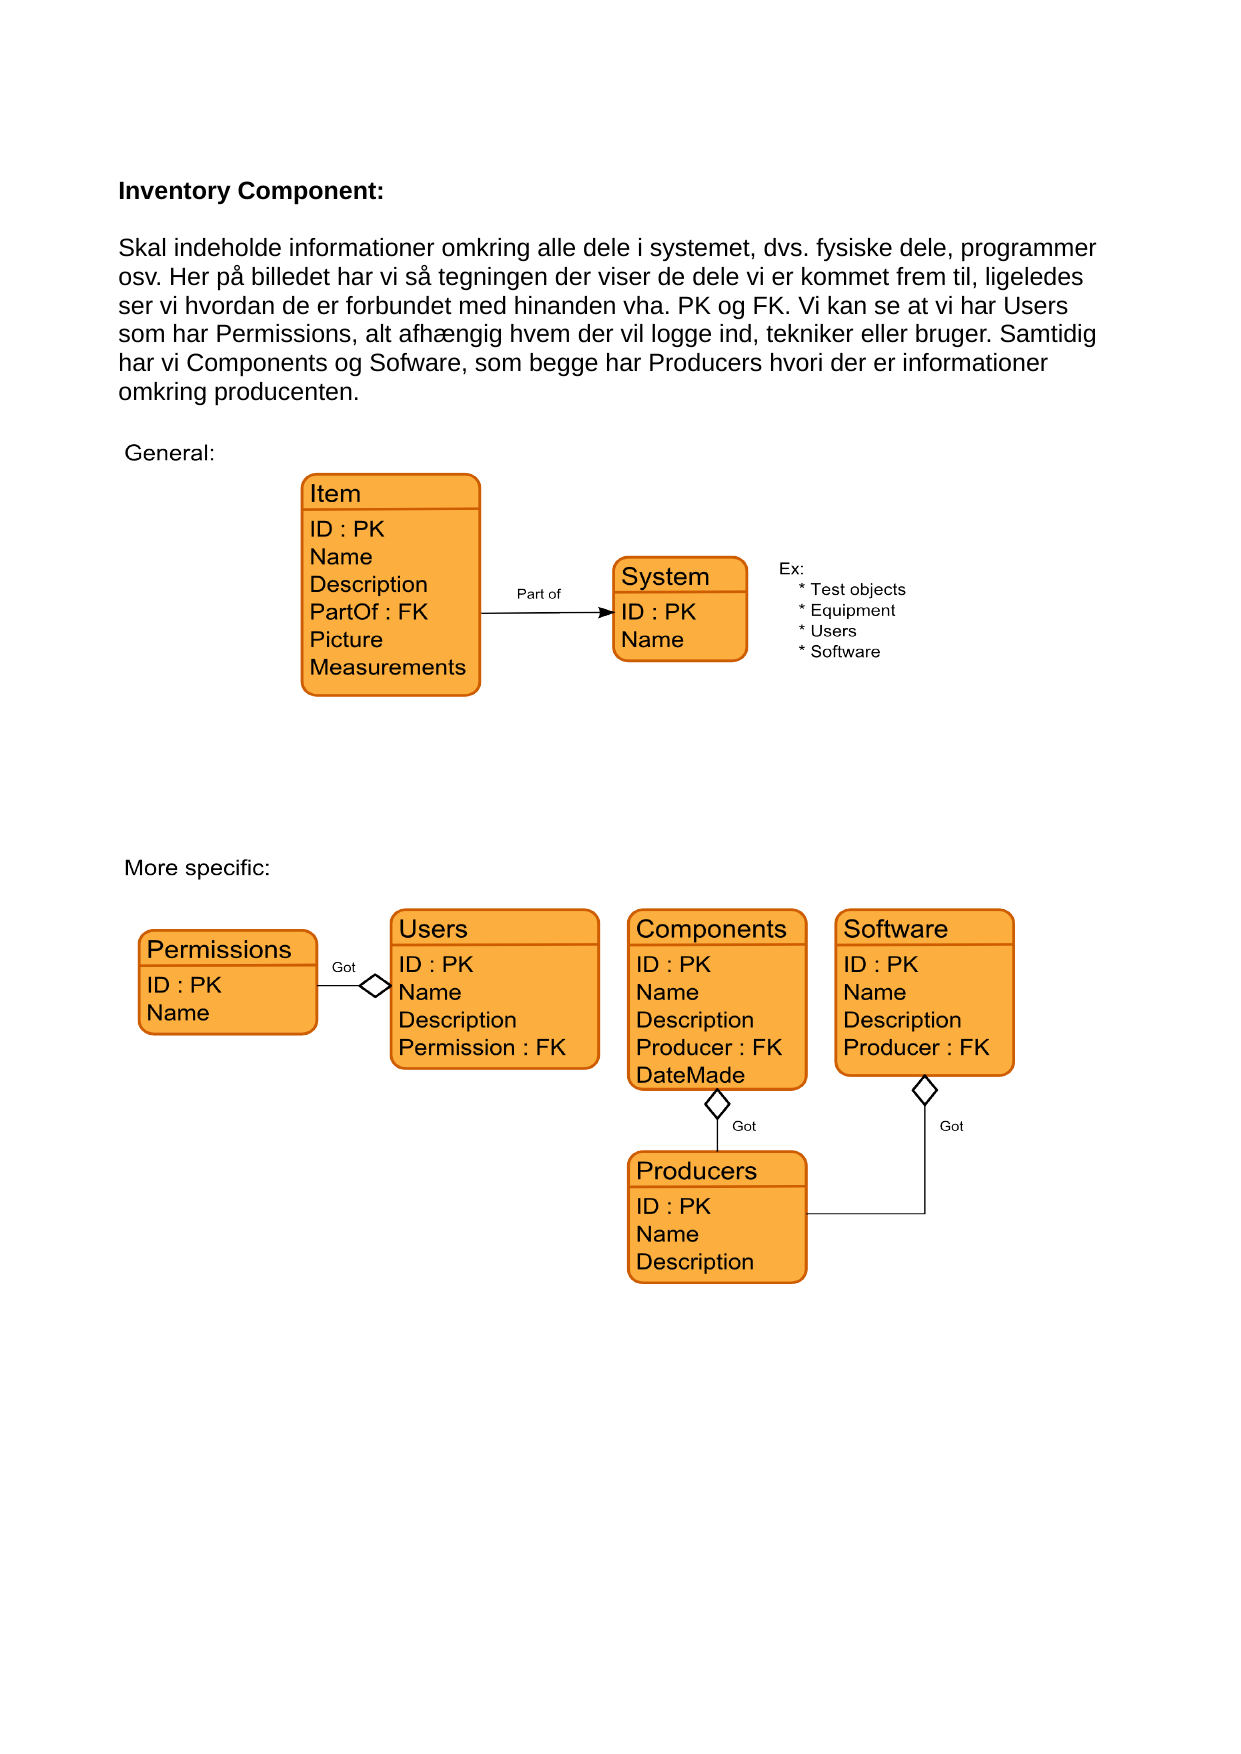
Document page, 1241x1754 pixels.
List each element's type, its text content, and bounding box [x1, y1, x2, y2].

text Inventory Component: [118, 176, 1122, 204]
picture [125, 444, 1015, 1284]
text Skal indeholde informationer omkring alle dele i systemet, dvs. fysiske dele, programmer osv. Her på billedet har vi så tegningen der viser de dele vi er kommet frem til, ligeledes ser vi hvordan de er forbundet med hinanden vha. PK og FK. Vi kan se at vi har Users som har Permissions, alt afhængig hvem der vil logge ind, tekniker eller bruger. Samtidig har vi Components og Sofware, som begge har Producers hvori der er informationer omkring producenten. [118, 233, 1122, 406]
